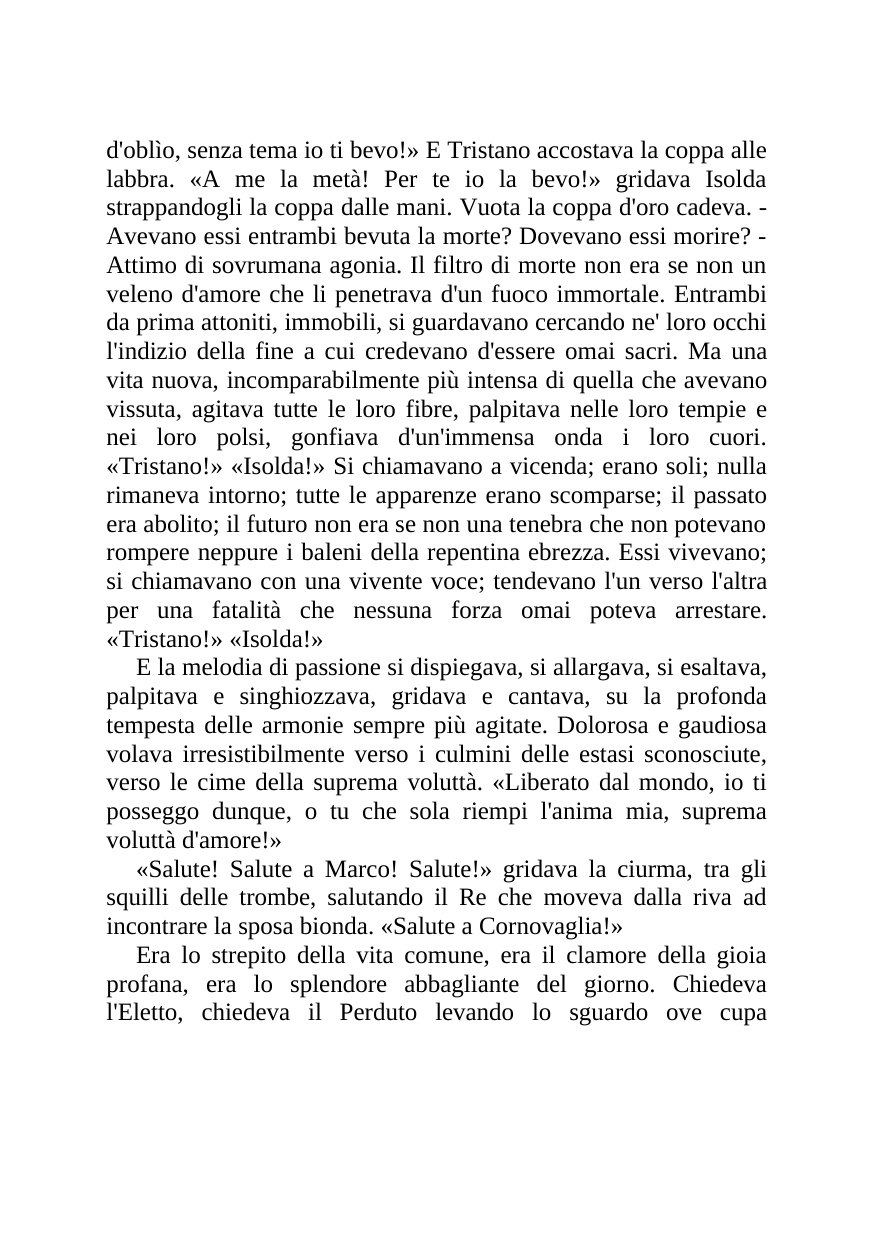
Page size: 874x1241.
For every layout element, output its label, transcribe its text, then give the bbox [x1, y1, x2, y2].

text d'oblìo, senza tema io ti bevo!» E Tristano accostava la coppa alle labbra. «A me la metà! Per te io la bevo!» gridava Isolda strappandogli la coppa dalle mani. Vuota la coppa d'oro cadeva. - Avevano essi entrambi bevuta la morte? Dovevano essi morire? - Attimo di sovrumana agonia. Il filtro di morte non era se non un veleno d'amore che li penetrava d'un fuoco immortale. Entrambi da prima attoniti, immobili, si guardavano cercando ne' loro occhi l'indizio della fine a cui credevano d'essere omai sacri. Ma una vita nuova, incomparabilmente più intensa di quella che avevano vissuta, agitava tutte le loro fibre, palpitava nelle loro tempie e nei loro polsi, gonfiava d'un'immensa onda i loro cuori. «Tristano!» «Isolda!» Si chiamavano a vicenda; erano soli; nulla rimaneva intorno; tutte le apparenze erano scomparse; il passato era abolito; il futuro non era se non una tenebra che non potevano rompere neppure i baleni della repentina ebrezza. Essi vivevano; si chiamavano con una vivente voce; tendevano l'un verso l'altra per una fatalità che nessuna forza omai poteva arrestare. «Tristano!» «Isolda!» [106, 135, 768, 652]
text «Salute! Salute a Marco! Salute!» gridava la ciurma, tra gli squilli delle trombe, salutando il Re che moveva dalla riva ad incontrare la sposa bionda. «Salute a Cornovaglia!» [106, 854, 768, 940]
text Era lo strepito della vita comune, era il clamore della gioia profana, era lo splendore abbagliante del giorno. Chiedeva l'Eletto, chiedeva il Perduto levando lo sguardo ove cupa [106, 940, 768, 1026]
text E la melodia di passione si dispiegava, si allargava, si esaltava, palpitava e singhiozzava, gridava e cantava, su la profonda tempesta delle armonie sempre più agitate. Dolorosa e gaudiosa volava irresistibilmente verso i culmini delle estasi sconosciute, verso le cime della suprema voluttà. «Liberato dal mondo, io ti posseggo dunque, o tu che sola riempi l'anima mia, suprema voluttà d'amore!» [106, 652, 768, 854]
